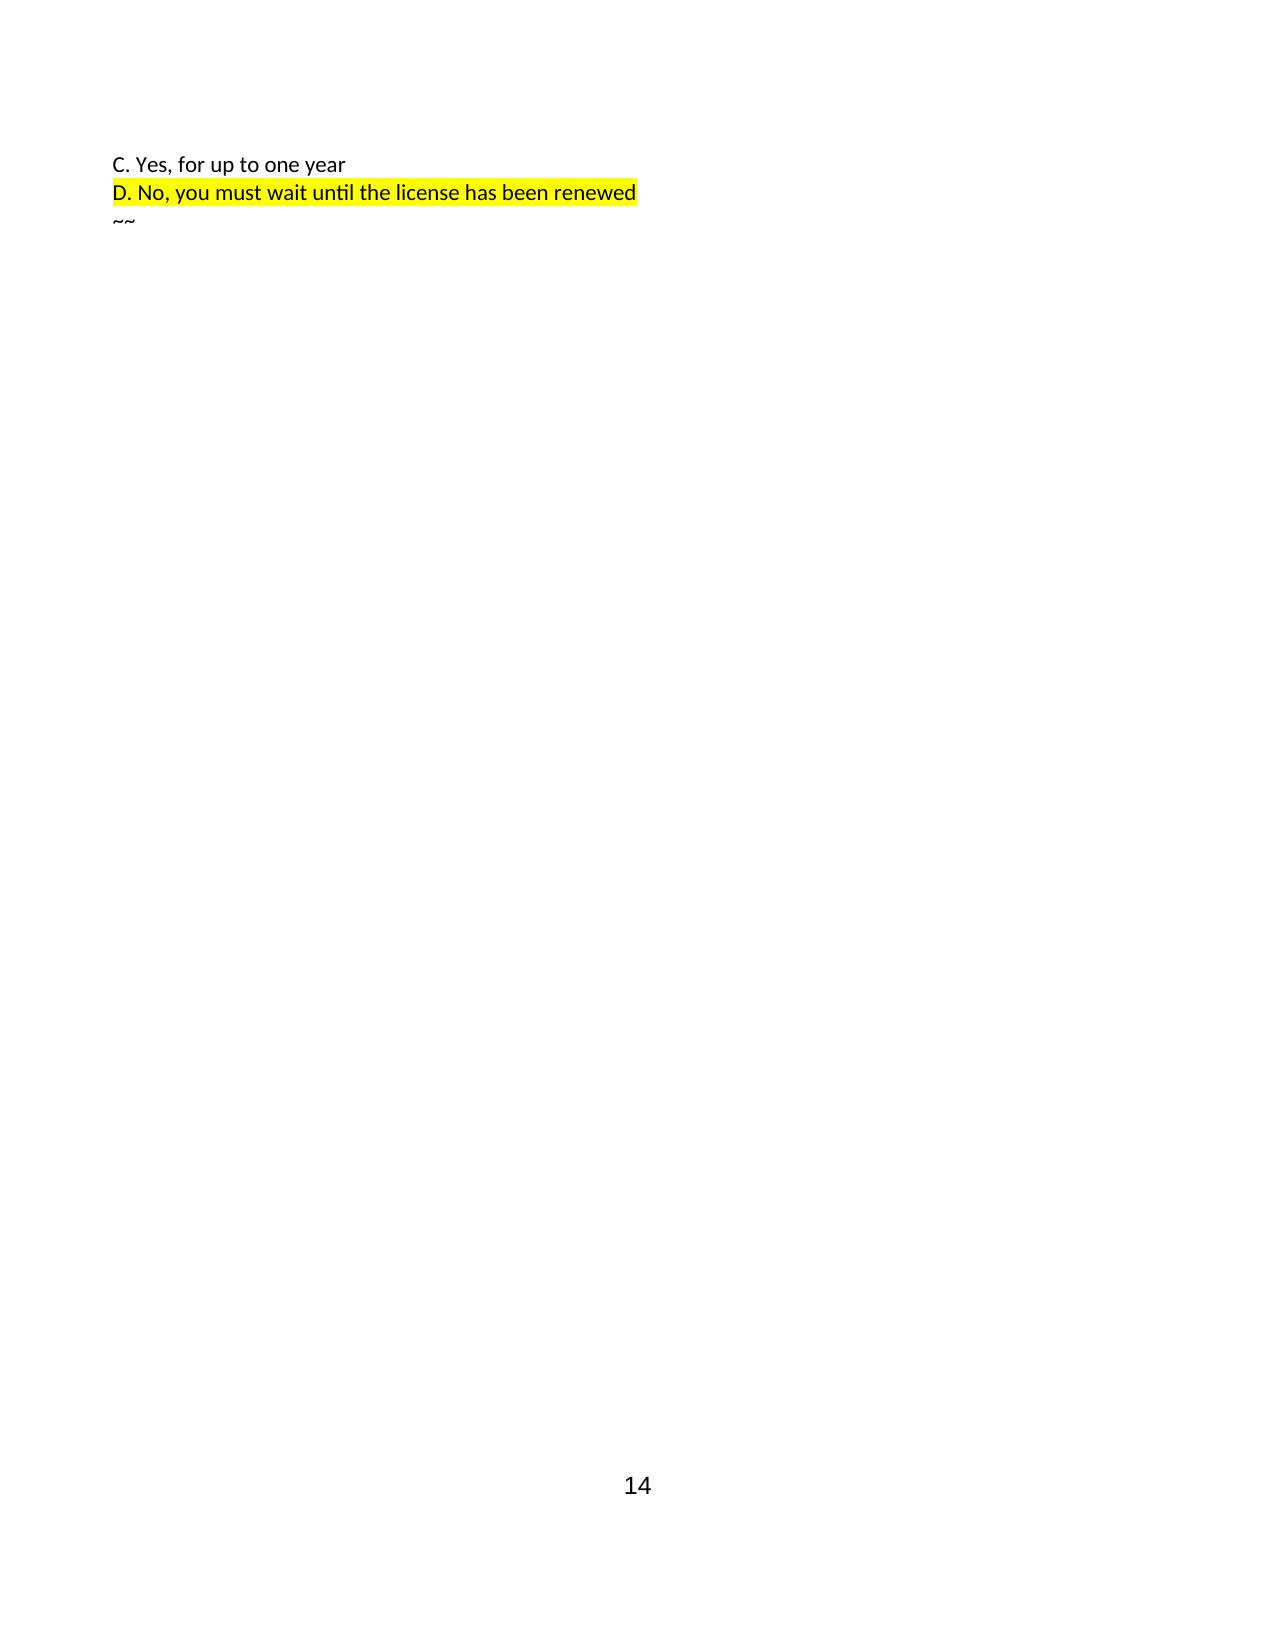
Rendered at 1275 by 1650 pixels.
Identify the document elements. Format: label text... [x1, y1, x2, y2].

text D. No, you must wait until the license has been renewed [112, 178, 1162, 206]
text ~~ [112, 206, 1162, 234]
text C. Yes, for up to one year [112, 150, 1162, 178]
